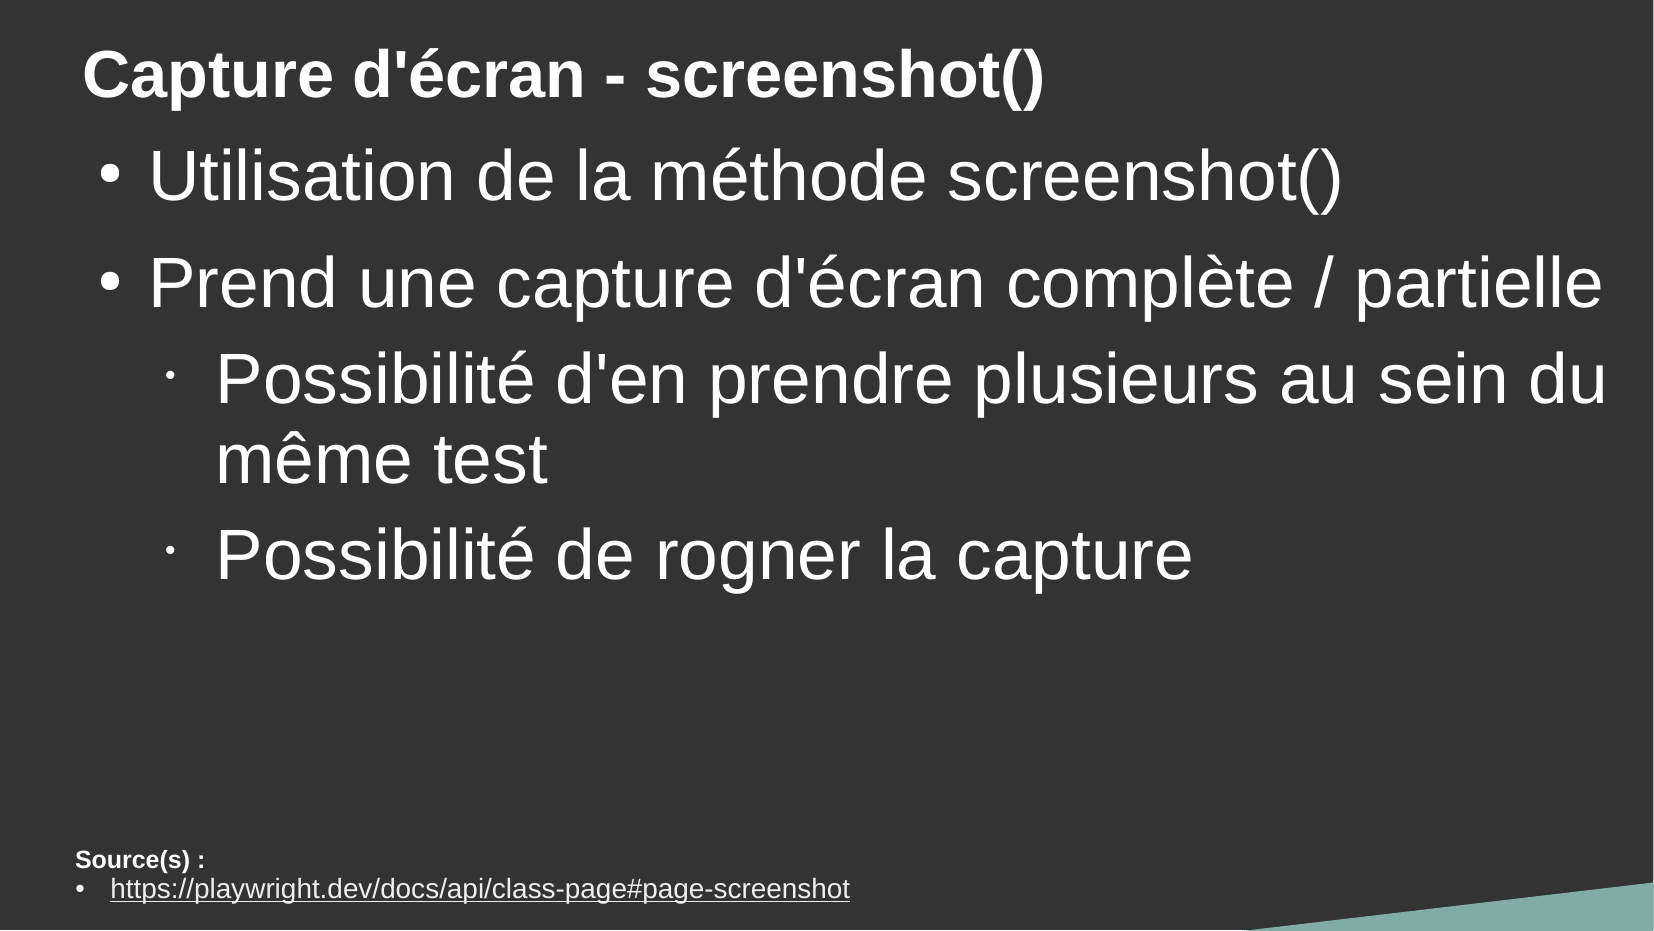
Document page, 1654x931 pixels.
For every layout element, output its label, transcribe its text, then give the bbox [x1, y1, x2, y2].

text_box Source(s) : https://playwright.dev/docs/api/class-page#page-screenshot [60, 744, 1546, 913]
list Utilisation de la méthode screenshot() Prend une capture d'écran complète / partielle Possibilité d'en prendre plusieurs au sein du même test Possibilité de rogner la capture [80, 135, 1619, 621]
text_box [1242, 882, 1654, 931]
title Capture d'écran - screenshot() [82, 37, 1571, 112]
